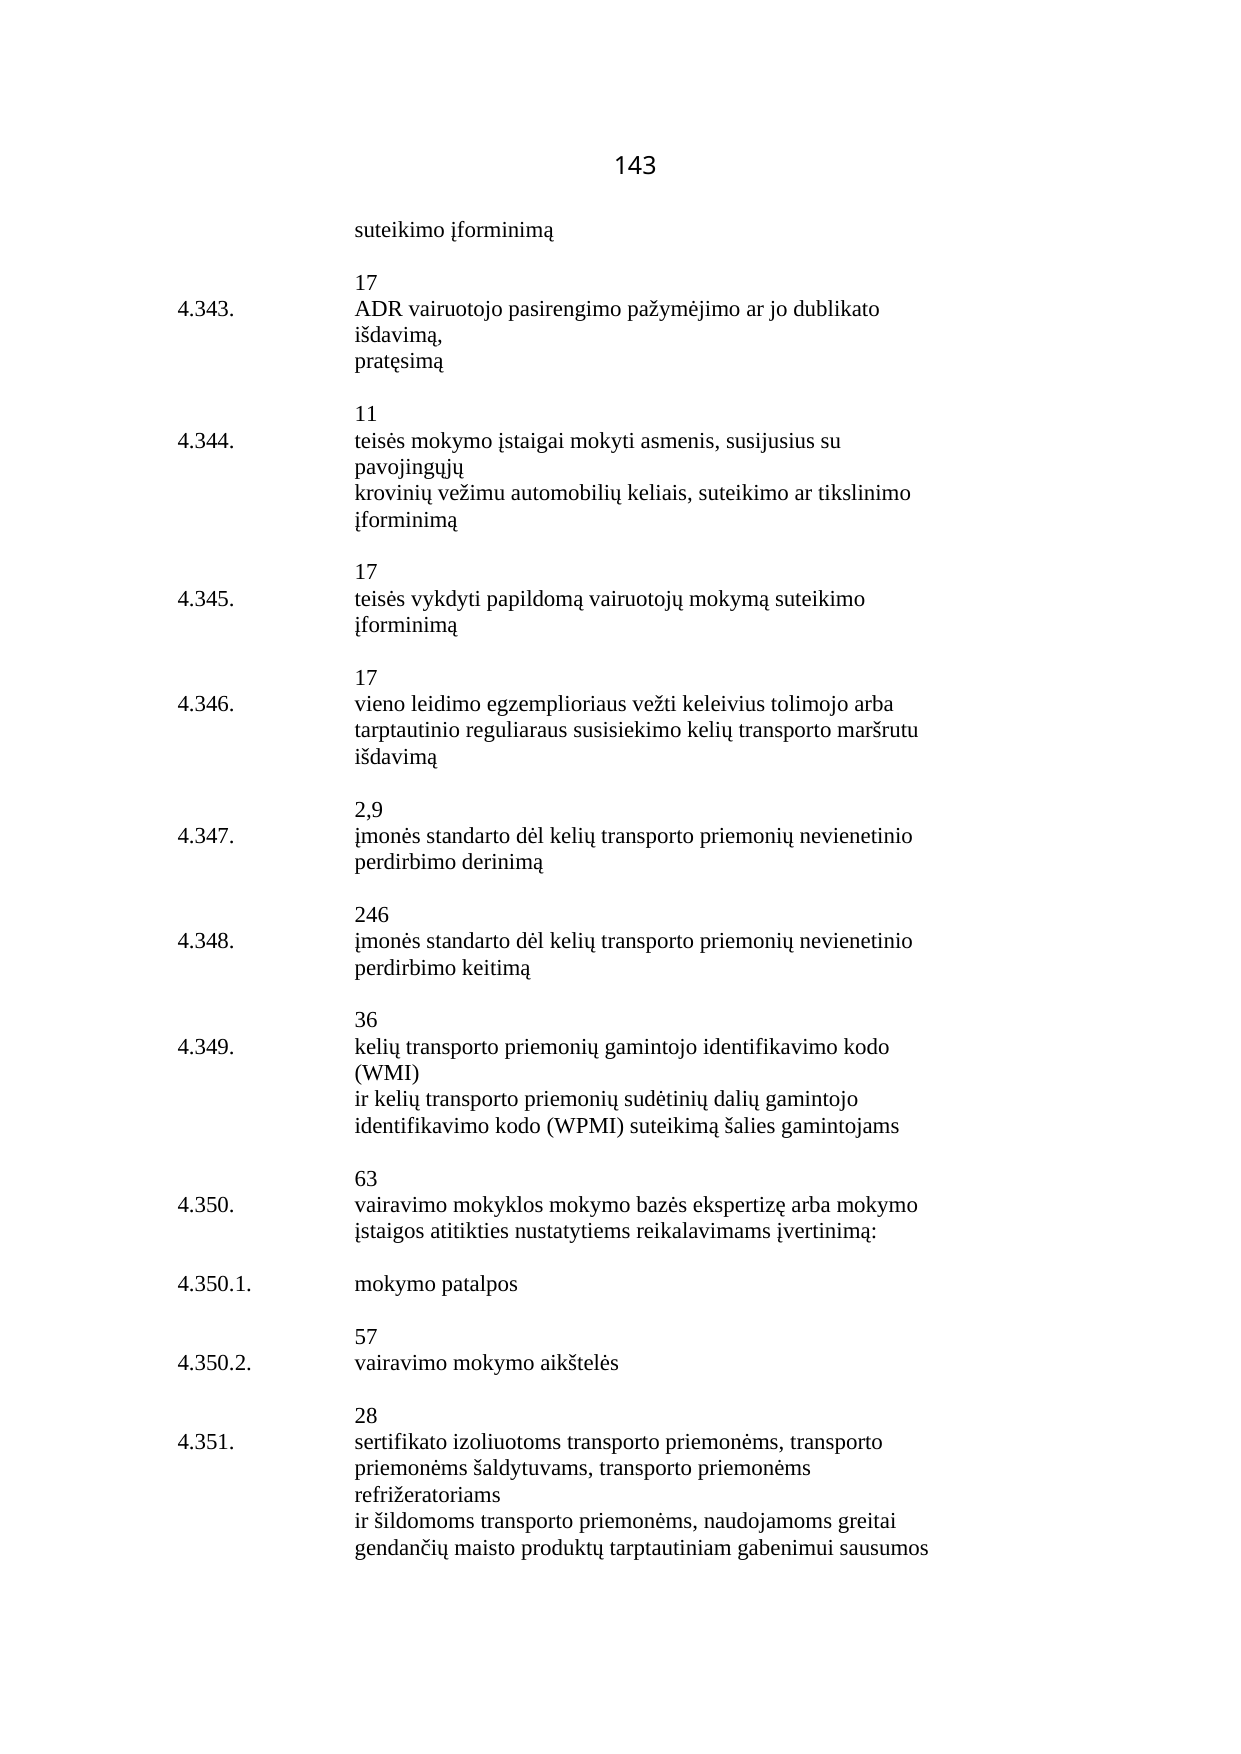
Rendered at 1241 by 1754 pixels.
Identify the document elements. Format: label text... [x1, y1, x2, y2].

text 4.350. vairavimo mokyklos mokymo bazės ekspertizę arba mokymo [177, 1191, 945, 1217]
text įforminimą 17 [354, 506, 945, 585]
text gendančių maisto produktų tarptautiniam gabenimui sausumos [354, 1533, 945, 1560]
text perdirbimo derinimą 246 [354, 848, 945, 927]
text 4.348. įmonės standarto dėl kelių transporto priemonių nevienetinio [177, 927, 945, 954]
text 4.346. vieno leidimo egzemplioriaus vežti keleivius tolimojo arba [177, 690, 945, 717]
text priemonėms šaldytuvams, transporto priemonėms refrižeratoriams [354, 1454, 945, 1507]
text tarptautinio reguliaraus susisiekimo kelių transporto maršrutu [354, 717, 945, 743]
text 4.345. teisės vykdyti papildomą vairuotojų mokymą suteikimo įforminimą 17 [177, 585, 945, 690]
text įstaigos atitikties nustatytiems reikalavimams įvertinimą: [354, 1217, 945, 1270]
text 4.343. ADR vairuotojo pasirengimo pažymėjimo ar jo dublikato išdavimą, [177, 295, 945, 348]
text ir kelių transporto priemonių sudėtinių dalių gamintojo [354, 1086, 945, 1112]
text suteikimo įforminimą 17 [354, 216, 945, 295]
text krovinių vežimu automobilių keliais, suteikimo ar tikslinimo [354, 479, 945, 506]
text perdirbimo keitimą 36 [354, 954, 945, 1033]
text pratęsimą 11 [354, 348, 945, 427]
text 4.344. teisės mokymo įstaigai mokyti asmenis, susijusius su pavojingųjų [177, 427, 945, 479]
text ir šildomoms transporto priemonėms, naudojamoms greitai [354, 1507, 945, 1533]
text identifikavimo kodo (WPMI) suteikimą šalies gamintojams 63 [354, 1112, 945, 1191]
text 4.349. kelių transporto priemonių gamintojo identifikavimo kodo (WMI) [177, 1033, 945, 1086]
text išdavimą 2,9 [354, 743, 945, 822]
text 4.351. sertifikato izoliuotoms transporto priemonėms, transporto [177, 1428, 945, 1454]
text 4.347. įmonės standarto dėl kelių transporto priemonių nevienetinio [177, 822, 945, 848]
text 4.350.2. vairavimo mokymo aikštelės 28 [177, 1349, 945, 1428]
text 4.350.1. mokymo patalpos 57 [177, 1270, 945, 1349]
